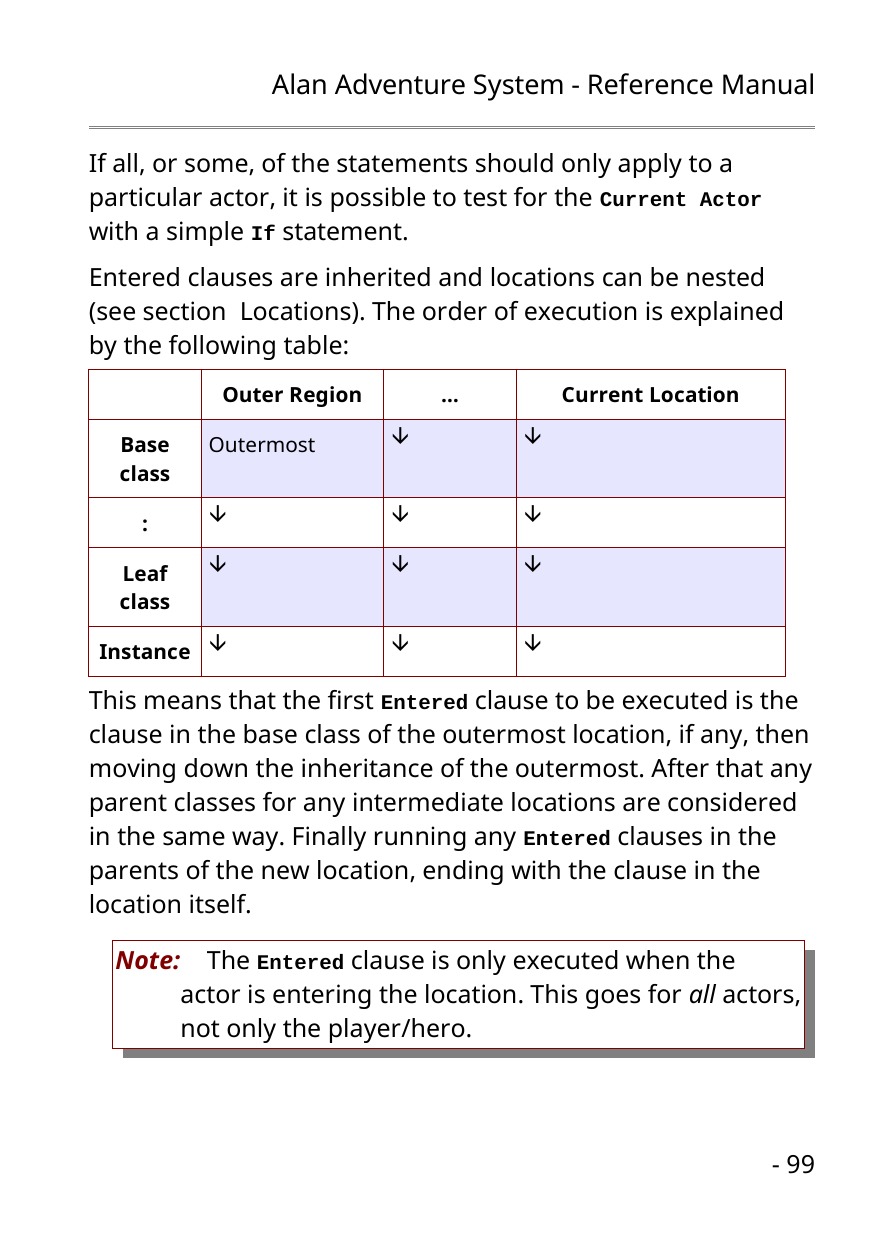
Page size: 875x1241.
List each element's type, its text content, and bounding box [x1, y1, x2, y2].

table_cell  [202, 627, 383, 676]
table_header [89, 370, 201, 419]
table_cell Base class [89, 420, 201, 497]
table_header Outer Region [202, 370, 383, 419]
table_header Current Location [517, 370, 785, 419]
table_cell  [202, 498, 383, 547]
text This means that the first Entered clause to be executed is the clause in the base class of the outermost location, if any, then moving down the inheritance of the outermost. After that any parent classes for any intermediate locations are considered in the same way. Finally running any Entered clauses in the parents of the new location, ending with the clause in the location itself. [88, 683, 815, 921]
table_cell  [517, 498, 785, 547]
text Entered clauses are inherited and locations can be nested (see section Locations). The order of execution is explained by the follow­ing table: [88, 260, 815, 362]
table_cell Outermost [202, 420, 383, 497]
list The Entered clause is only executed when the actor is entering the location. This goes for all actors, not only the player/hero. [113, 941, 804, 1048]
table_cell : [89, 498, 201, 547]
table_cell Instance [89, 627, 201, 676]
table_cell  [384, 627, 516, 676]
text If all, or some, of the statements should only apply to a particular actor, it is possible to test for the Current Actor with a simple If statement. [88, 146, 815, 247]
table_cell  [384, 420, 516, 497]
table_cell  [517, 627, 785, 676]
table_cell  [384, 548, 516, 626]
table_cell  [384, 498, 516, 547]
table_cell Leaf class [89, 548, 201, 626]
table_header … [384, 370, 516, 419]
table_cell  [202, 548, 383, 626]
table_cell  [517, 548, 785, 626]
table_cell  [517, 420, 785, 497]
